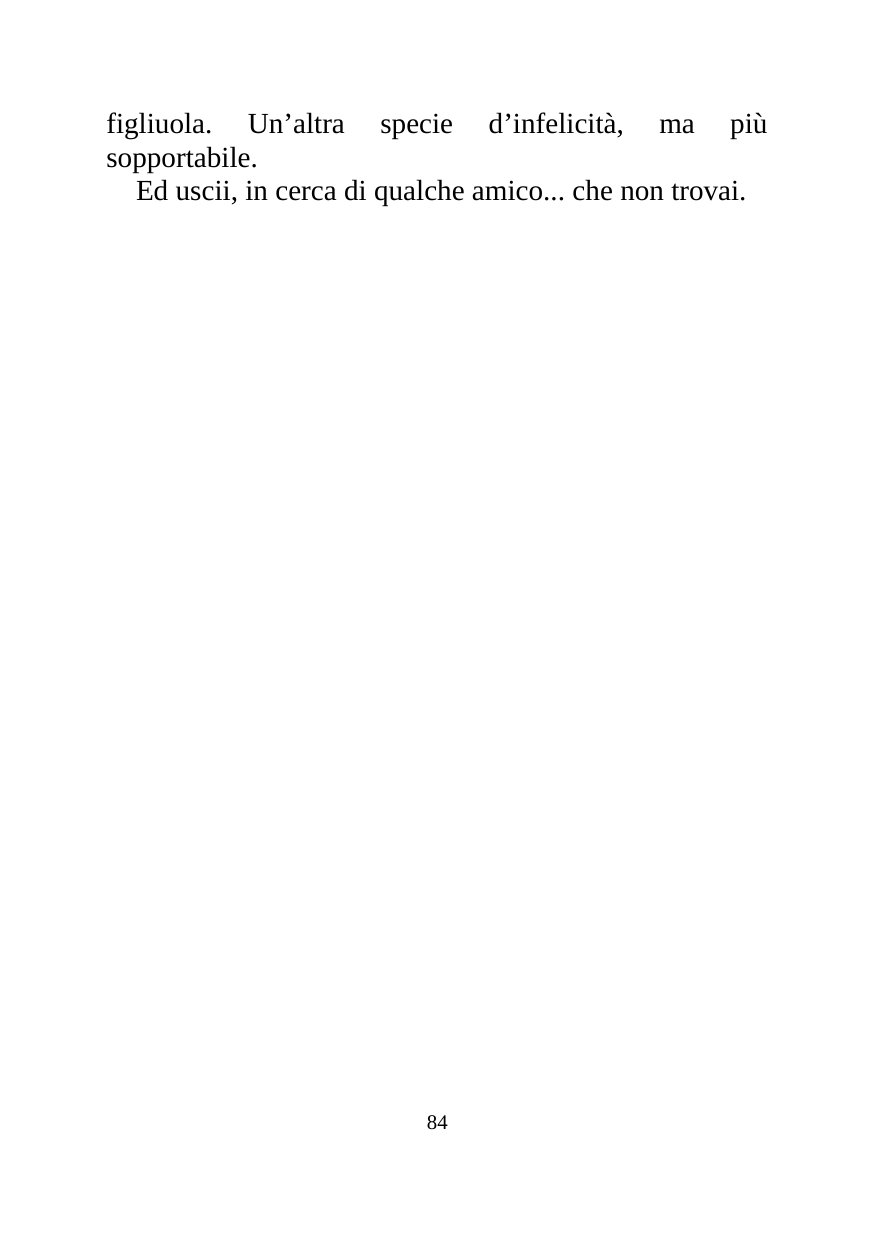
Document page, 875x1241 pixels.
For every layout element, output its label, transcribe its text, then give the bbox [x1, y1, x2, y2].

text Ed uscii, in cerca di qualche amico... che non trovai. [106, 173, 768, 207]
text figliuola. Un’altra specie d’infelicità, ma più sopportabile. [106, 106, 768, 173]
